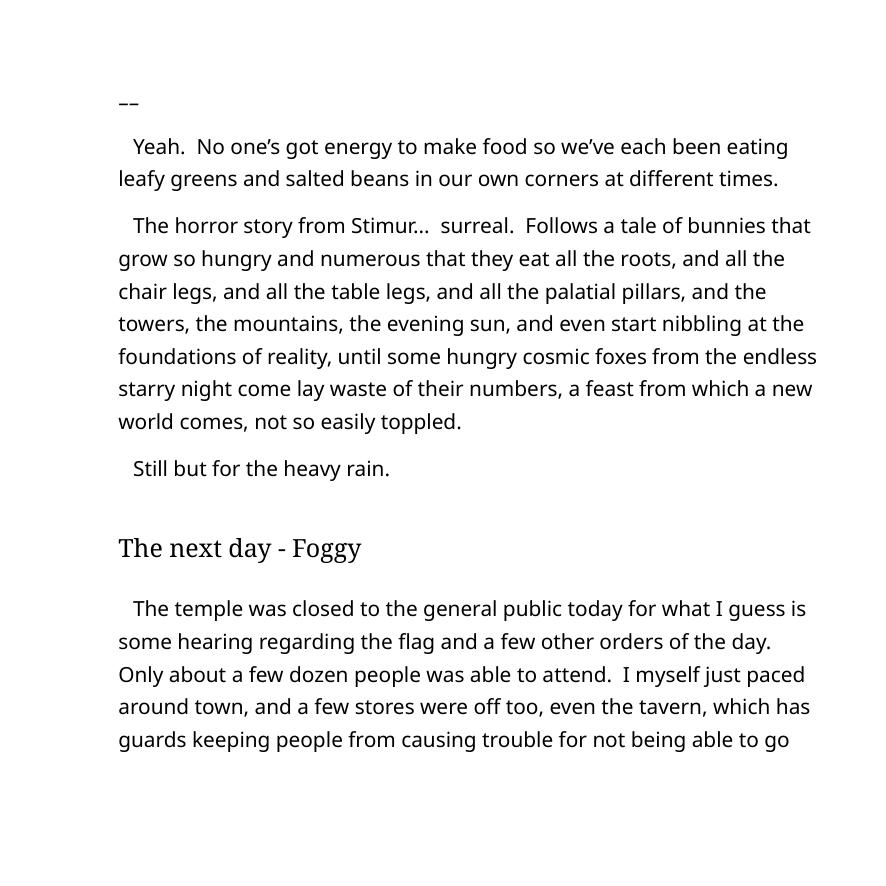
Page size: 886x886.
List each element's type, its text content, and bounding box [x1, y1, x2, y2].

text Yeah. No one’s got energy to make food so we’ve each been eating leafy greens and salted beans in our own corners at different times. [118, 132, 827, 193]
subtitle –– [118, 88, 827, 117]
subtitle The next day - Foggy [118, 531, 827, 565]
text The horror story from Stimur... surreal. Follows a tale of bunnies that grow so hungry and numerous that they eat all the roots, and all the chair legs, and all the table legs, and all the palatial pillars, and the towers, the mountains, the evening sun, and even start nibbling at the foundations of reality, until some hungry cosmic foxes from the endless starry night come lay waste of their numbers, a feast from which a new world comes, not so easily toppled. [118, 212, 827, 436]
text The temple was closed to the general public today for what I guess is some hearing regarding the flag and a few other orders of the day. Only about a few dozen people was able to attend. I myself just paced around town, and a few stores were off too, even the tavern, which has guards keeping people from causing trouble for not being able to go [118, 594, 827, 753]
text Still but for the heavy rain. [118, 454, 827, 483]
